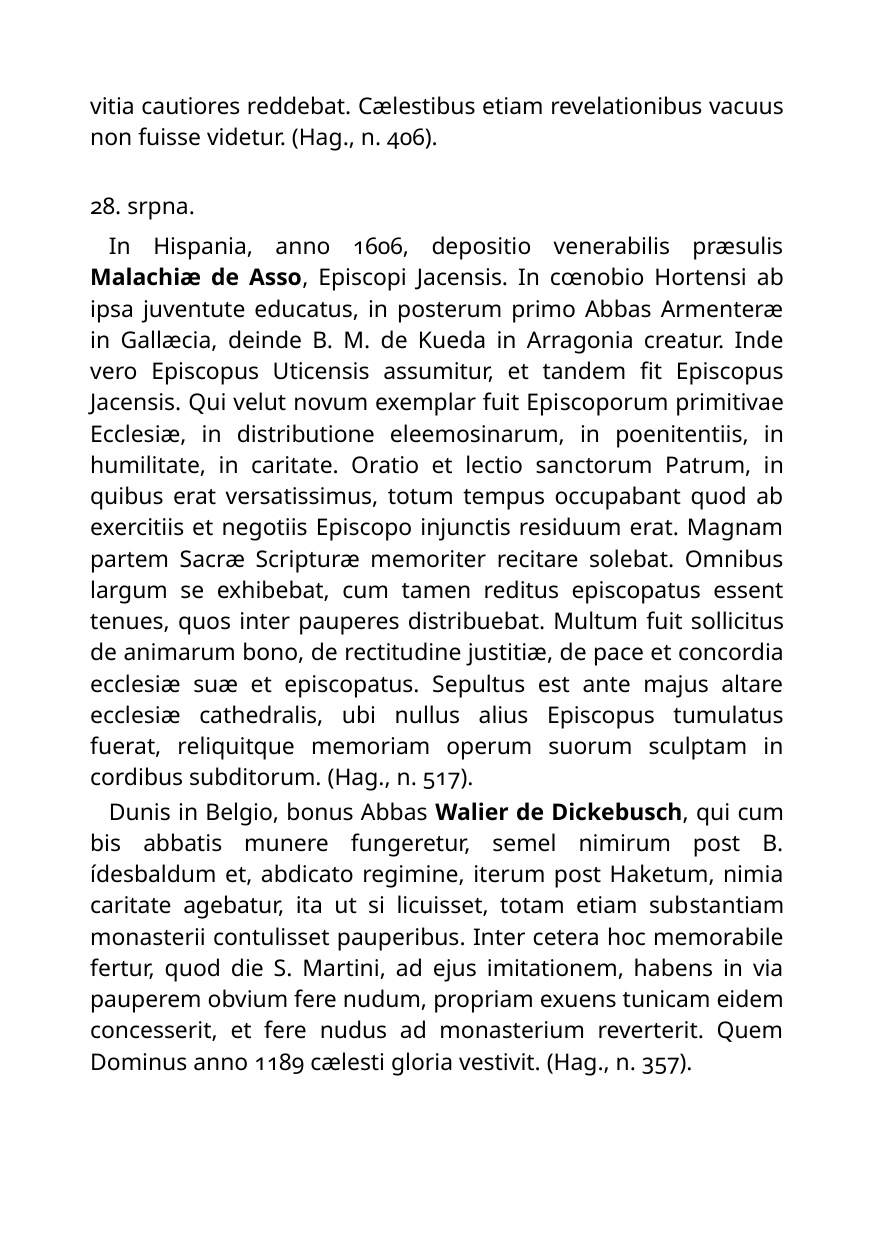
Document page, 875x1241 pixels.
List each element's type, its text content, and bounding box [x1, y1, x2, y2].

text vitia cautiores reddebat. Cælestibus etiam revelationibus vacuus non fuisse videtur. (Hag., n. 406). [90, 90, 784, 152]
text In Hispania, anno 1606, depositio venerabilis præsulis Malachiæ de Asso, Episcopi Jacensis. In cœnobio Hortensi ab ipsa juventute educatus, in posterum primo Abbas Armenteræ in Gallæcia, deinde B. M. de Kueda in Arragonia creatur. Inde vero Episcopus Uticensis assumitur, et tandem fit Episcopus Jacensis. Qui velut novum exemplar fuit Epi­scoporum primitivae Ecclesiæ, in distributione eleemosinarum, in poenitentiis, in humilitate, in caritate. Oratio et lectio san­ctorum Patrum, in quibus erat versatissimus, totum tempus occupabant quod ab exercitiis et negotiis Episcopo injunctis residuum erat. Magnam partem Sacræ Scripturæ memoriter recitare solebat. Omnibus largum se exhibebat, cum tamen reditus episcopatus essent tenues, quos inter pauperes distri­buebat. Multum fuit sollicitus de animarum bono, de rectitu­dine justitiæ, de pace et concordia ecclesiæ suæ et episcopatus. Sepultus est ante majus altare ecclesiæ cathedralis, ubi nullus alius Episcopus tumulatus fuerat, reliquitque memoriam operum suorum sculptam in cordibus subditorum. (Hag., n. 517). [90, 230, 784, 792]
text 28. srpna. [90, 190, 784, 221]
text Dunis in Belgio, bonus Abbas Walier de Dickebusch, qui cum bis abbatis munere fungeretur, semel nimirum post B. ídesbaldum et, abdicato regimine, iterum post Haketum, nimia caritate agebatur, ita ut si licuisset, totam etiam sub­stantiam monasterii contulisset pauperibus. Inter cetera hoc memorabile fertur, quod die S. Martini, ad ejus imitationem, habens in via pauperem obvium fere nudum, propriam exuens tunicam eidem concesserit, et fere nudus ad monasterium reverterit. Quem Dominus anno 1189 cælesti gloria vestivit. (Hag., n. 357). [90, 796, 784, 1077]
